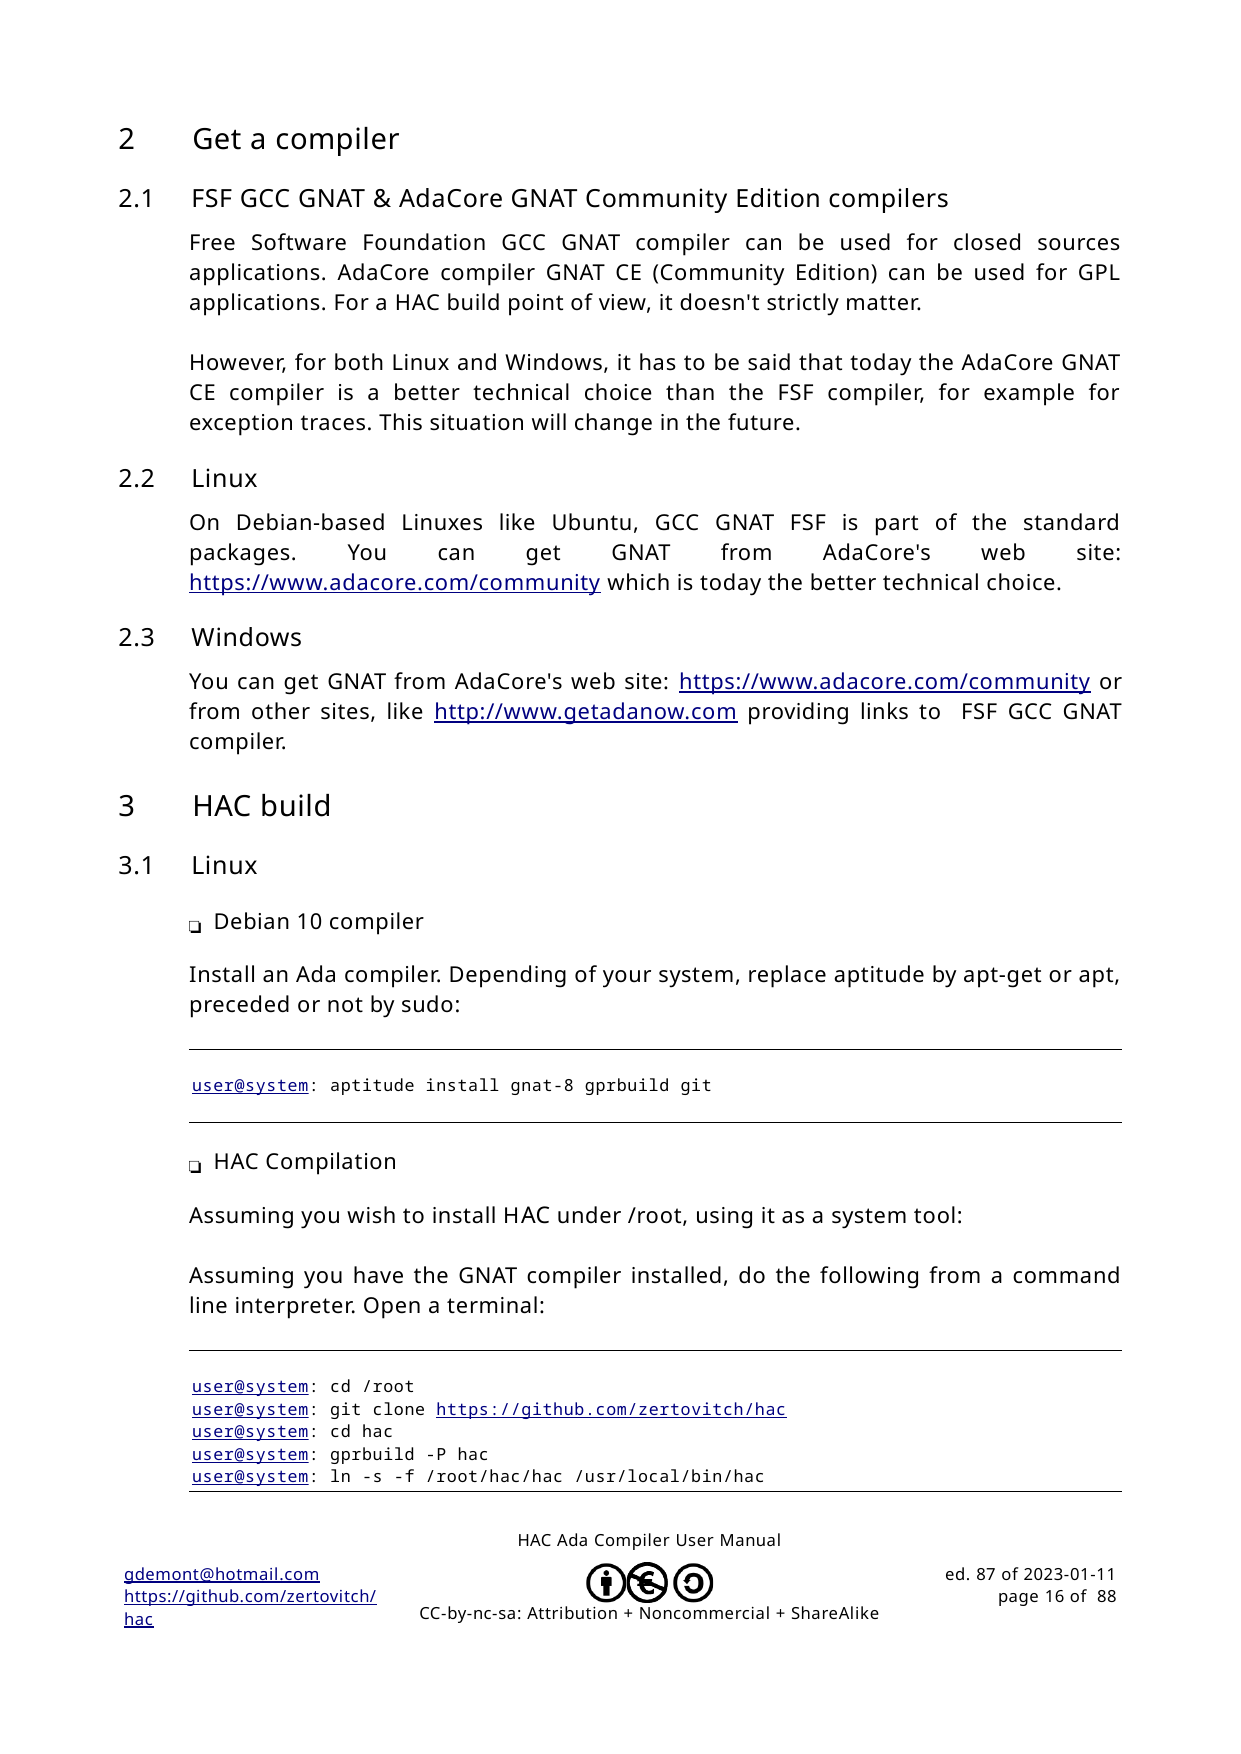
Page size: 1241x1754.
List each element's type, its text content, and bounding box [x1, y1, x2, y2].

subtitle HAC build [118, 785, 1122, 825]
list user@system: aptitude install gnat-8 gprbuild git [189, 1050, 1122, 1122]
subtitle HAC Compilation [189, 1146, 1122, 1187]
subtitle FSF GCC GNAT & AdaCore GNAT Community Edition compilers [118, 181, 1122, 215]
text Assuming you have the GNAT compiler installed, do the following from a command line interpreter. Open a terminal: [189, 1260, 1122, 1320]
text Free Software Foundation GCC GNAT compiler can be used for closed sources applications. AdaCore compiler GNAT CE (Community Edition) can be used for GPL applications. For a HAC build point of view, it doesn't strictly matter. [189, 227, 1122, 317]
text Assuming you wish to install HAC under /root, using it as a system tool: [189, 1199, 1122, 1230]
subtitle Windows [118, 620, 1122, 654]
text You can get GNAT from AdaCore's web site: https://www.adacore.com/community or from other sites, like http://www.getadanow.com providing links to FSF GCC GNAT compiler. [189, 666, 1122, 756]
subtitle Linux [118, 848, 1122, 882]
subtitle Get a compiler [118, 118, 1122, 158]
subtitle Linux [118, 461, 1122, 494]
subtitle Debian 10 compiler [189, 906, 1122, 947]
text Install an Ada compiler. Depending of your system, replace aptitude by apt-get or apt, preceded or not by sudo: [189, 959, 1122, 1019]
text However, for both Linux and Windows, it has to be said that today the AdaCore GNAT CE compiler is a better technical choice than the FSF compiler, for example for exception traces. This situation will change in the future. [189, 347, 1122, 437]
picture [672, 1562, 714, 1603]
picture [585, 1562, 668, 1603]
list user@system: cd /root user@system: git clone https://github.com/zertovitch/hac user@system: cd hac user@system: gprbuild -P hac user@system: ln -s -f /root/hac/hac /usr/local/bin/hac [189, 1351, 1122, 1491]
text On Debian-based Linuxes like Ubuntu, GCC GNAT FSF is part of the standard packages. You can get GNAT from AdaCore's web site: https://www.adacore.com/community which is today the better technical choice. [189, 506, 1122, 596]
